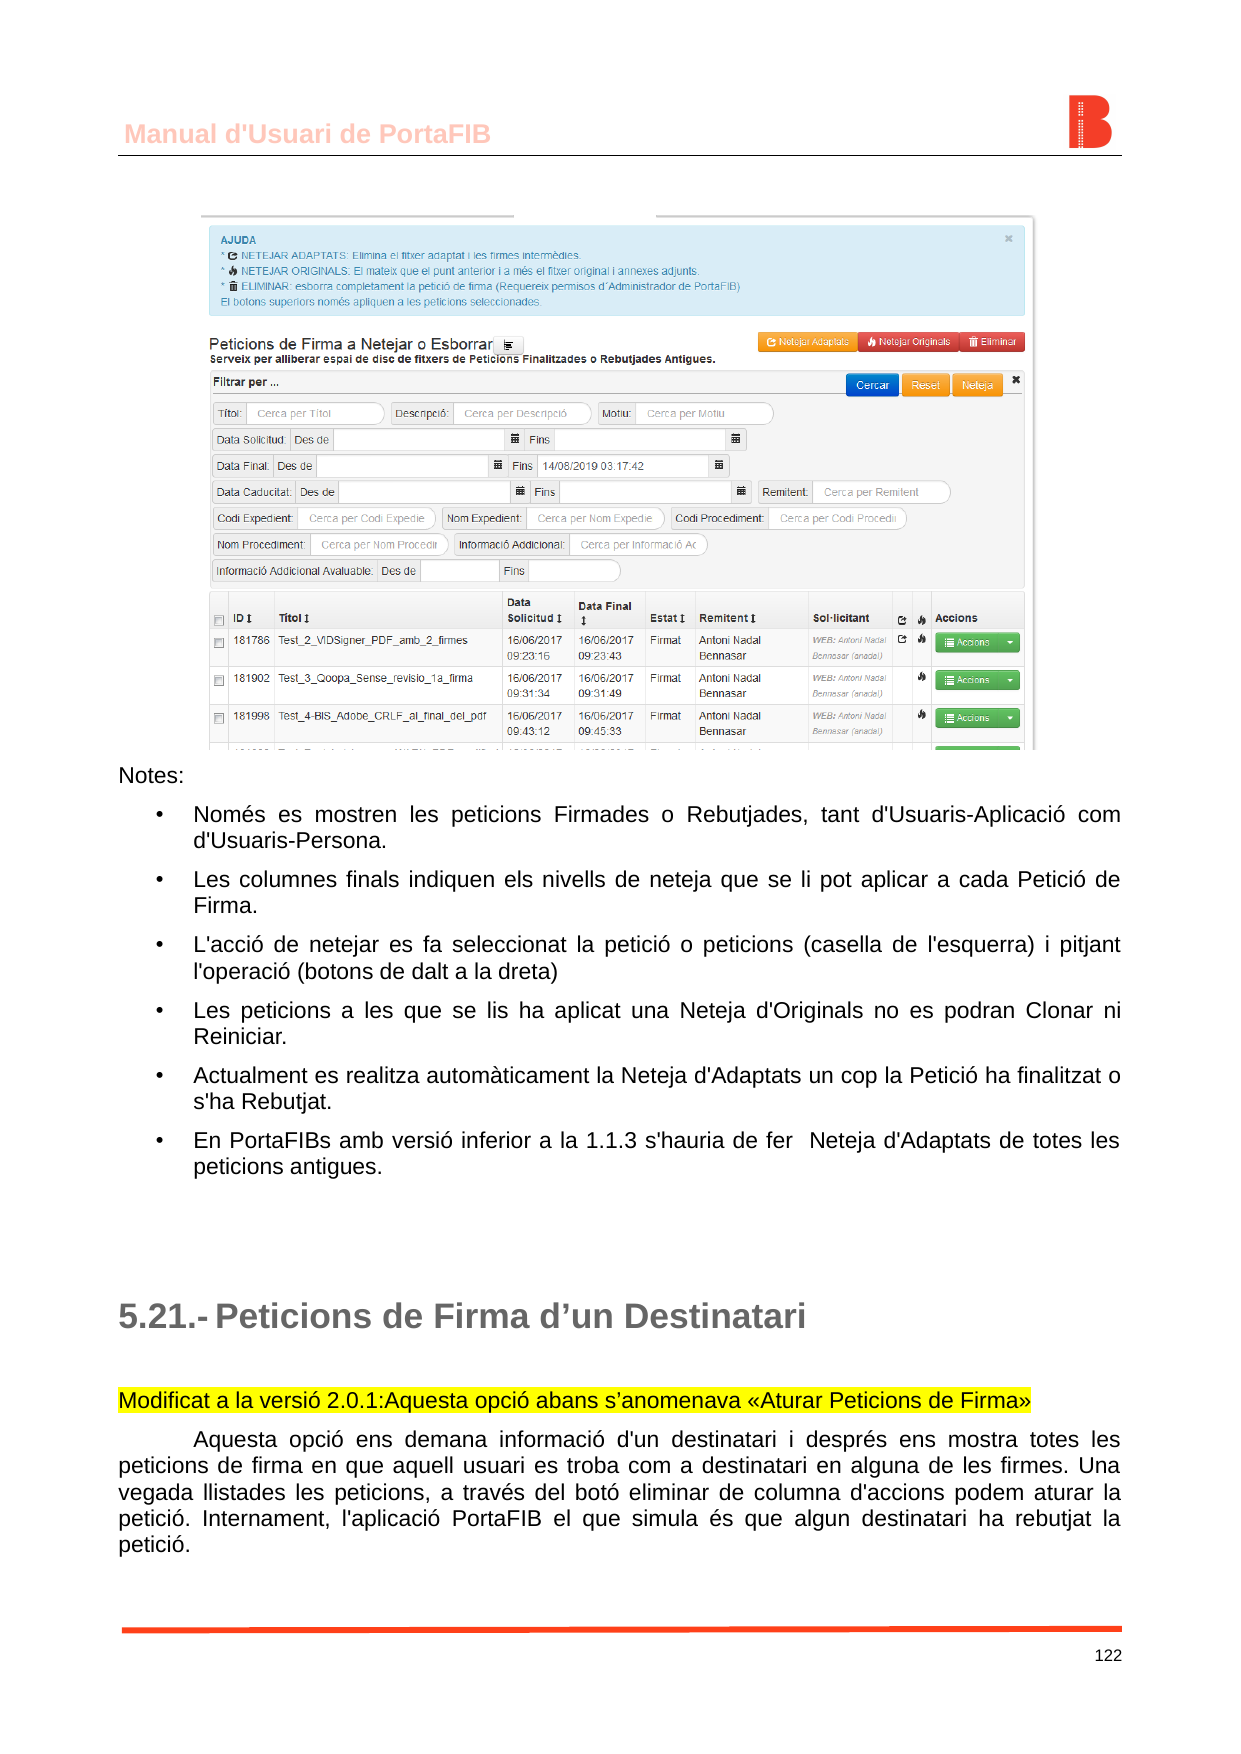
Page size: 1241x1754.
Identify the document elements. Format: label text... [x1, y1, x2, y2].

text Modificat a la versió 2.0.1:Aquesta opció abans s’anomenava «Aturar Peticions de Firma» [118, 1387, 1122, 1413]
picture [201, 215, 1039, 750]
list Només es mostren les peticions Firmades o Rebutjades, tant d'Usuaris-Aplicació com d'Usuaris-Persona. [156, 801, 1122, 854]
list Actualment es realitza automàticament la Neteja d'Adaptats un cop la Petició ha finalitzat o s'ha Rebutjat. [156, 1062, 1122, 1114]
subtitle Peticions de Firma d’un Destinatari [118, 1295, 1122, 1336]
text Notes: [118, 762, 1122, 788]
list L'acció de netejar es fa seleccionat la petició o peticions (casella de l'esquerra) i pitjant l'operació (botons de dalt a la dreta) [156, 931, 1122, 984]
text Aquesta opció ens demana informació d'un destinatari i després ens mostra totes les peticions de firma en que aquell usuari es troba com a destinatari en alguna de les firmes. Una vegada llistades les peticions, a través del botó eliminar de columna d'accions podem aturar la petició. Internament, l'aplicació PortaFIB el que simula és que algun destinatari ha rebutjat la petició. [118, 1426, 1122, 1558]
list En PortaFIBs amb versió inferior a la 1.1.3 s'hauria de fer Neteja d'Adaptats de totes les peticions antigues. [156, 1127, 1122, 1180]
picture [1063, 94, 1117, 150]
list Les columnes finals indiquen els nivells de neteja que se li pot aplicar a cada Petició de Firma. [156, 866, 1122, 919]
list Les peticions a les que se lis ha aplicat una Neteja d'Originals no es podran Clonar ni Reiniciar. [156, 997, 1122, 1049]
